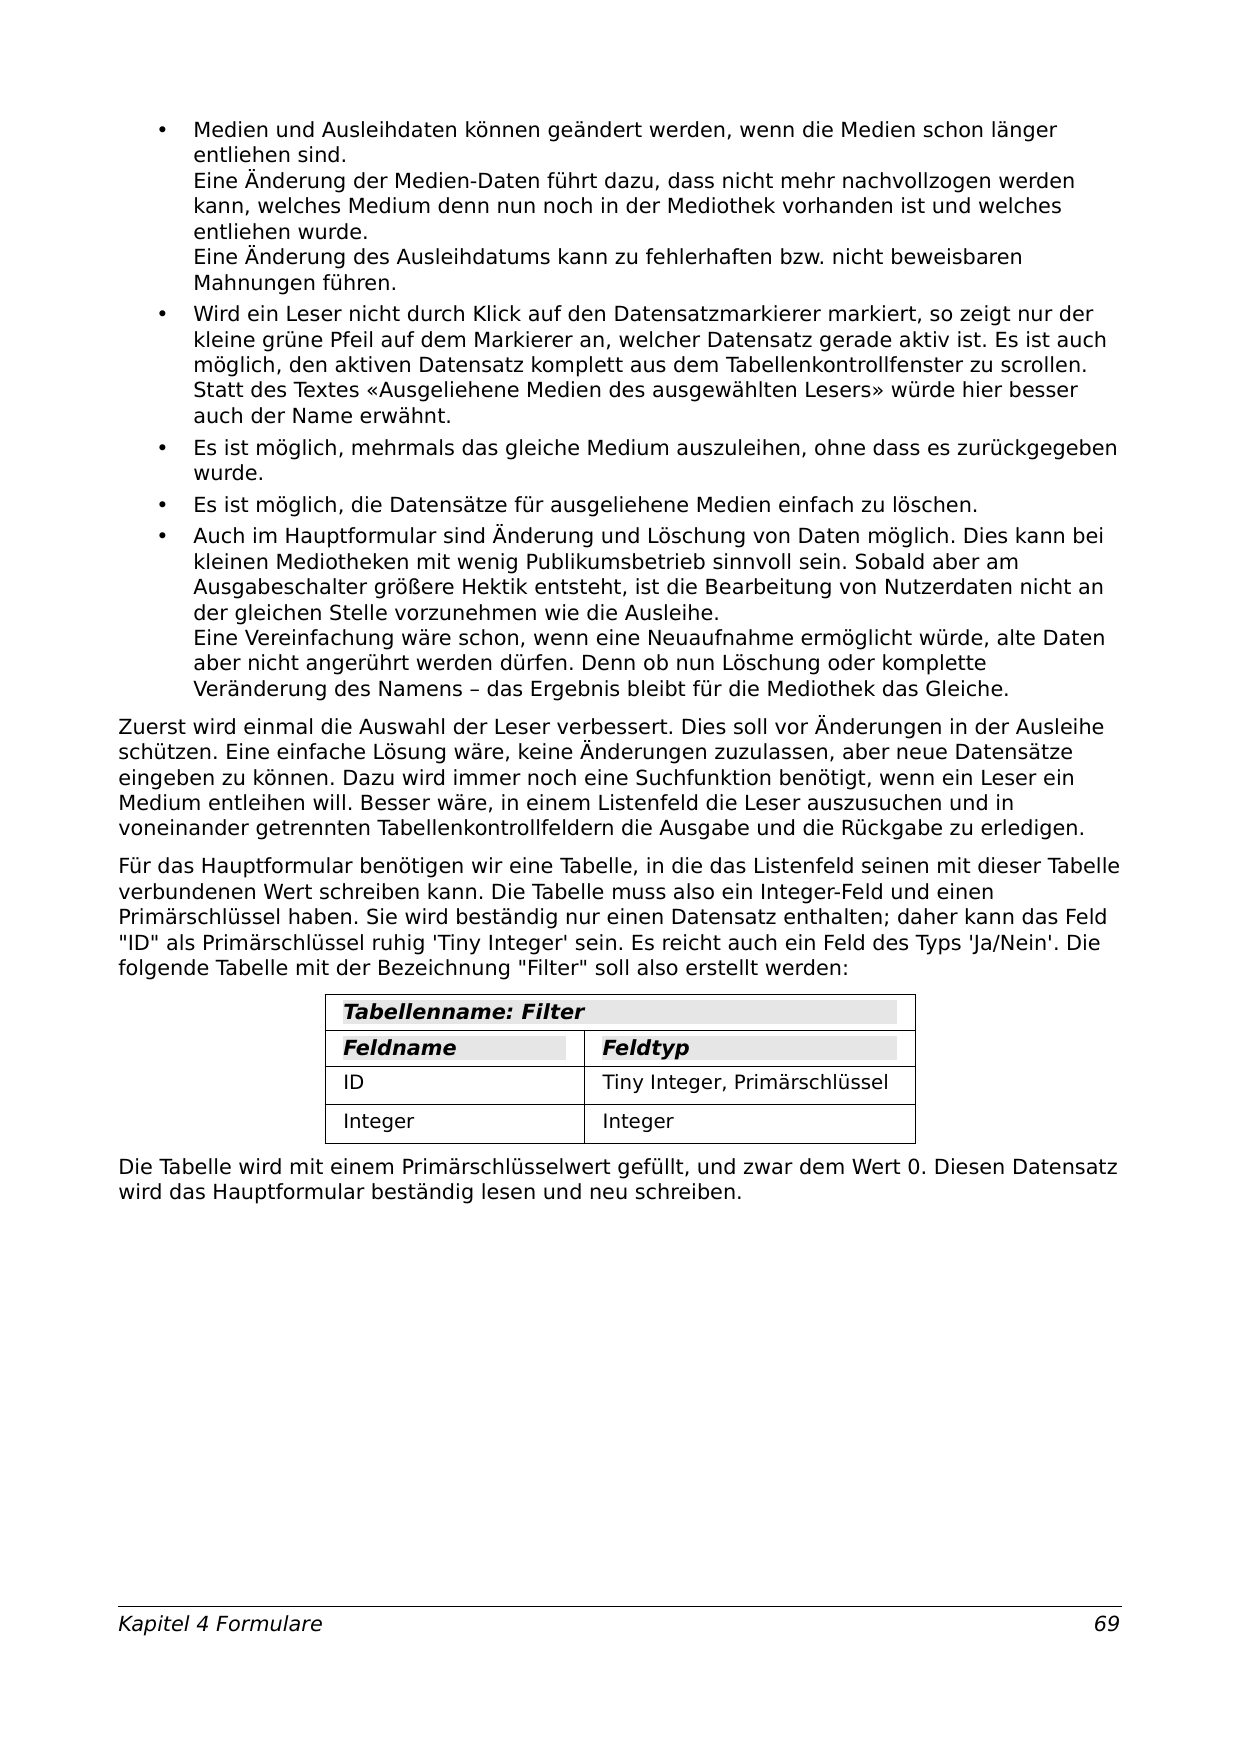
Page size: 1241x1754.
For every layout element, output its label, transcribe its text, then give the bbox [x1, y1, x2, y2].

list Wird ein Leser nicht durch Klick auf den Datensatzmarkierer markiert, so zeigt nur der kleine grüne Pfeil auf dem Markierer an, welcher Datensatz gerade aktiv ist. Es ist auch möglich, den aktiven Datensatz komplett aus dem Tabellenkontrollfenster zu scrollen. Statt des Textes «Ausgeliehene Medien des ausgewählten Lesers» würde hier besser auch der Name erwähnt. [156, 302, 1122, 428]
table_cell Feldtyp [585, 1031, 915, 1066]
table_cell Tiny Integer, Primärschlüssel [585, 1067, 915, 1104]
table_header Tabellenname: Filter [326, 995, 915, 1030]
table_cell Feldname [326, 1031, 584, 1066]
list Es ist möglich, die Datensätze für ausgeliehene Medien einfach zu löschen. [156, 493, 1122, 517]
table_cell Integer [585, 1105, 915, 1143]
list Es ist möglich, mehrmals das gleiche Medium auszuleihen, ohne dass es zurückgegeben wurde. [156, 436, 1122, 485]
text Für das Hauptformular benötigen wir eine Tabelle, in die das Listenfeld seinen mit dieser Tabelle verbundenen Wert schreiben kann. Die Tabelle muss also ein Integer-Feld und einen Primärschlüssel haben. Sie wird beständig nur einen Datensatz enthalten; daher kann das Feld "ID" als Primärschlüssel ruhig 'Tiny Integer' sein. Es reicht auch ein Feld des Typs 'Ja/Nein'. Die folgende Tabelle mit der Bezeichnung "Filter" soll also erstellt werden: [118, 854, 1122, 980]
text Die Tabelle wird mit einem Primärschlüsselwert gefüllt, und zwar dem Wert 0. Diesen Datensatz wird das Hauptformular beständig lesen und neu schreiben. [118, 1155, 1122, 1204]
list Auch im Hauptformular sind Änderung und Löschung von Daten möglich. Dies kann bei kleinen Mediotheken mit wenig Publikumsbetrieb sinnvoll sein. Sobald aber am Ausgabeschalter größere Hektik entsteht, ist die Bearbeitung von Nutzerdaten nicht an der gleichen Stelle vorzunehmen wie die Ausleihe. Eine Vereinfachung wäre schon, wenn eine Neuaufnahme ermöglicht würde, alte Daten aber nicht angerührt werden dürfen. Denn ob nun Löschung oder komplette Veränderung des Namens – das Ergebnis bleibt für die Mediothek das Gleiche. [156, 524, 1122, 701]
table_cell ID [326, 1067, 584, 1104]
list Medien und Ausleihdaten können geändert werden, wenn die Medien schon länger entliehen sind. Eine Änderung der Medien-Daten führt dazu, dass nicht mehr nachvollzogen werden kann, welches Medium denn nun noch in der Mediothek vorhanden ist und welches entliehen wurde. Eine Änderung des Ausleihdatums kann zu fehlerhaften bzw. nicht beweisbaren Mahnungen führen. [156, 118, 1122, 295]
text Zuerst wird einmal die Auswahl der Leser verbessert. Dies soll vor Änderungen in der Ausleihe schützen. Eine einfache Lösung wäre, keine Änderungen zuzulassen, aber neue Datensätze eingeben zu können. Dazu wird immer noch eine Suchfunktion benötigt, wenn ein Leser ein Medium entleihen will. Besser wäre, in einem Listenfeld die Leser auszusuchen und in voneinander getrennten Tabellenkontrollfeldern die Ausgabe und die Rückgabe zu erledigen. [118, 715, 1122, 841]
table_cell Integer [326, 1105, 584, 1143]
